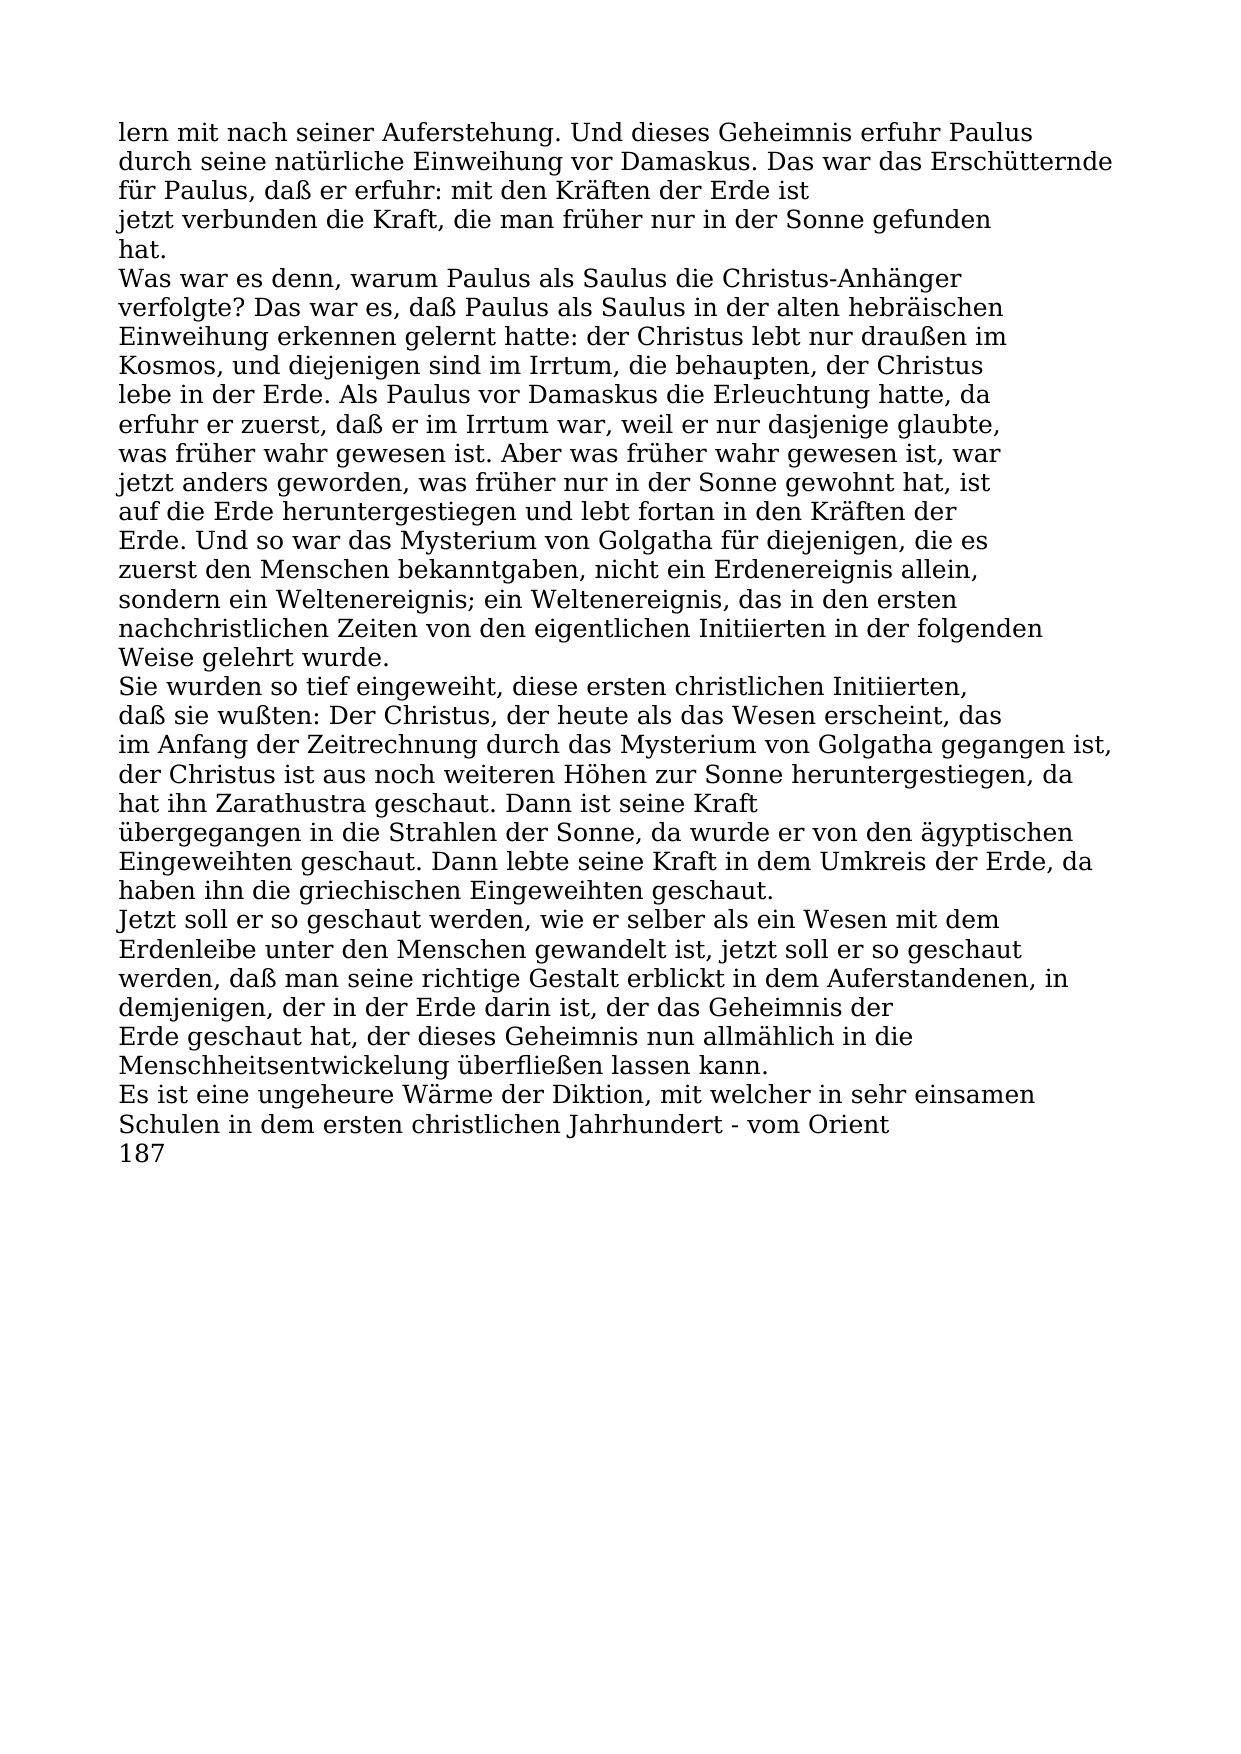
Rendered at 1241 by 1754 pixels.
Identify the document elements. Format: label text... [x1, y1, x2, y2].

text Jetzt soll er so geschaut werden, wie er selber als ein Wesen mit dem [118, 906, 1122, 935]
text Weise gelehrt wurde. [118, 643, 1122, 672]
text jetzt anders geworden, was früher nur in der Sonne gewohnt hat, ist [118, 468, 1122, 497]
text daß sie wußten: Der Christus, der heute als das Wesen erscheint, das [118, 701, 1122, 731]
text was früher wahr gewesen ist. Aber was früher wahr gewesen ist, war [118, 439, 1122, 468]
text Erde geschaut hat, der dieses Geheimnis nun allmählich in die Menschheitsentwickelung überfließen lassen kann. [118, 1022, 1122, 1081]
text Erde. Und so war das Mysterium von Golgatha für diejenigen, die es [118, 526, 1122, 556]
text Was war es denn, warum Paulus als Saulus die Christus-Anhänger [118, 264, 1122, 293]
text zuerst den Menschen bekanntgaben, nicht ein Erdenereignis allein, [118, 556, 1122, 585]
text sondern ein Weltenereignis; ein Weltenereignis, das in den ersten nachchristlichen Zeiten von den eigentlichen Initiierten in der folgenden [118, 585, 1122, 643]
text Erdenleibe unter den Menschen gewandelt ist, jetzt soll er so geschaut [118, 935, 1122, 964]
text lebe in der Erde. Als Paulus vor Damaskus die Erleuchtung hatte, da [118, 381, 1122, 410]
text Kosmos, und diejenigen sind im Irrtum, die behaupten, der Christus [118, 351, 1122, 381]
text Sie wurden so tief eingeweiht, diese ersten christlichen Initiierten, [118, 672, 1122, 701]
text jetzt verbunden die Kraft, die man früher nur in der Sonne gefunden [118, 206, 1122, 235]
text im Anfang der Zeitrechnung durch das Mysterium von Golgatha gegangen ist, der Christus ist aus noch weiteren Höhen zur Sonne heruntergestiegen, da hat ihn Zarathustra geschaut. Dann ist seine Kraft [118, 731, 1122, 818]
text übergegangen in die Strahlen der Sonne, da wurde er von den ägyptischen Eingeweihten geschaut. Dann lebte seine Kraft in dem Umkreis der Erde, da haben ihn die griechischen Eingeweihten geschaut. [118, 818, 1122, 906]
text Einweihung erkennen gelernt hatte: der Christus lebt nur draußen im [118, 322, 1122, 351]
text Es ist eine ungeheure Wärme der Diktion, mit welcher in sehr einsamen Schulen in dem ersten christlichen Jahrhundert - vom Orient [118, 1081, 1122, 1139]
text hat. [118, 235, 1122, 264]
text 187 [118, 1139, 1122, 1168]
text auf die Erde heruntergestiegen und lebt fortan in den Kräften der [118, 497, 1122, 526]
text erfuhr er zuerst, daß er im Irrtum war, weil er nur dasjenige glaubte, [118, 410, 1122, 439]
text werden, daß man seine richtige Gestalt erblickt in dem Auferstandenen, in demjenigen, der in der Erde darin ist, der das Geheimnis der [118, 964, 1122, 1022]
text lern mit nach seiner Auferstehung. Und dieses Geheimnis erfuhr Paulus [118, 118, 1122, 147]
text verfolgte? Das war es, daß Paulus als Saulus in der alten hebräischen [118, 293, 1122, 322]
text durch seine natürliche Einweihung vor Damaskus. Das war das Erschütternde für Paulus, daß er erfuhr: mit den Kräften der Erde ist [118, 147, 1122, 206]
